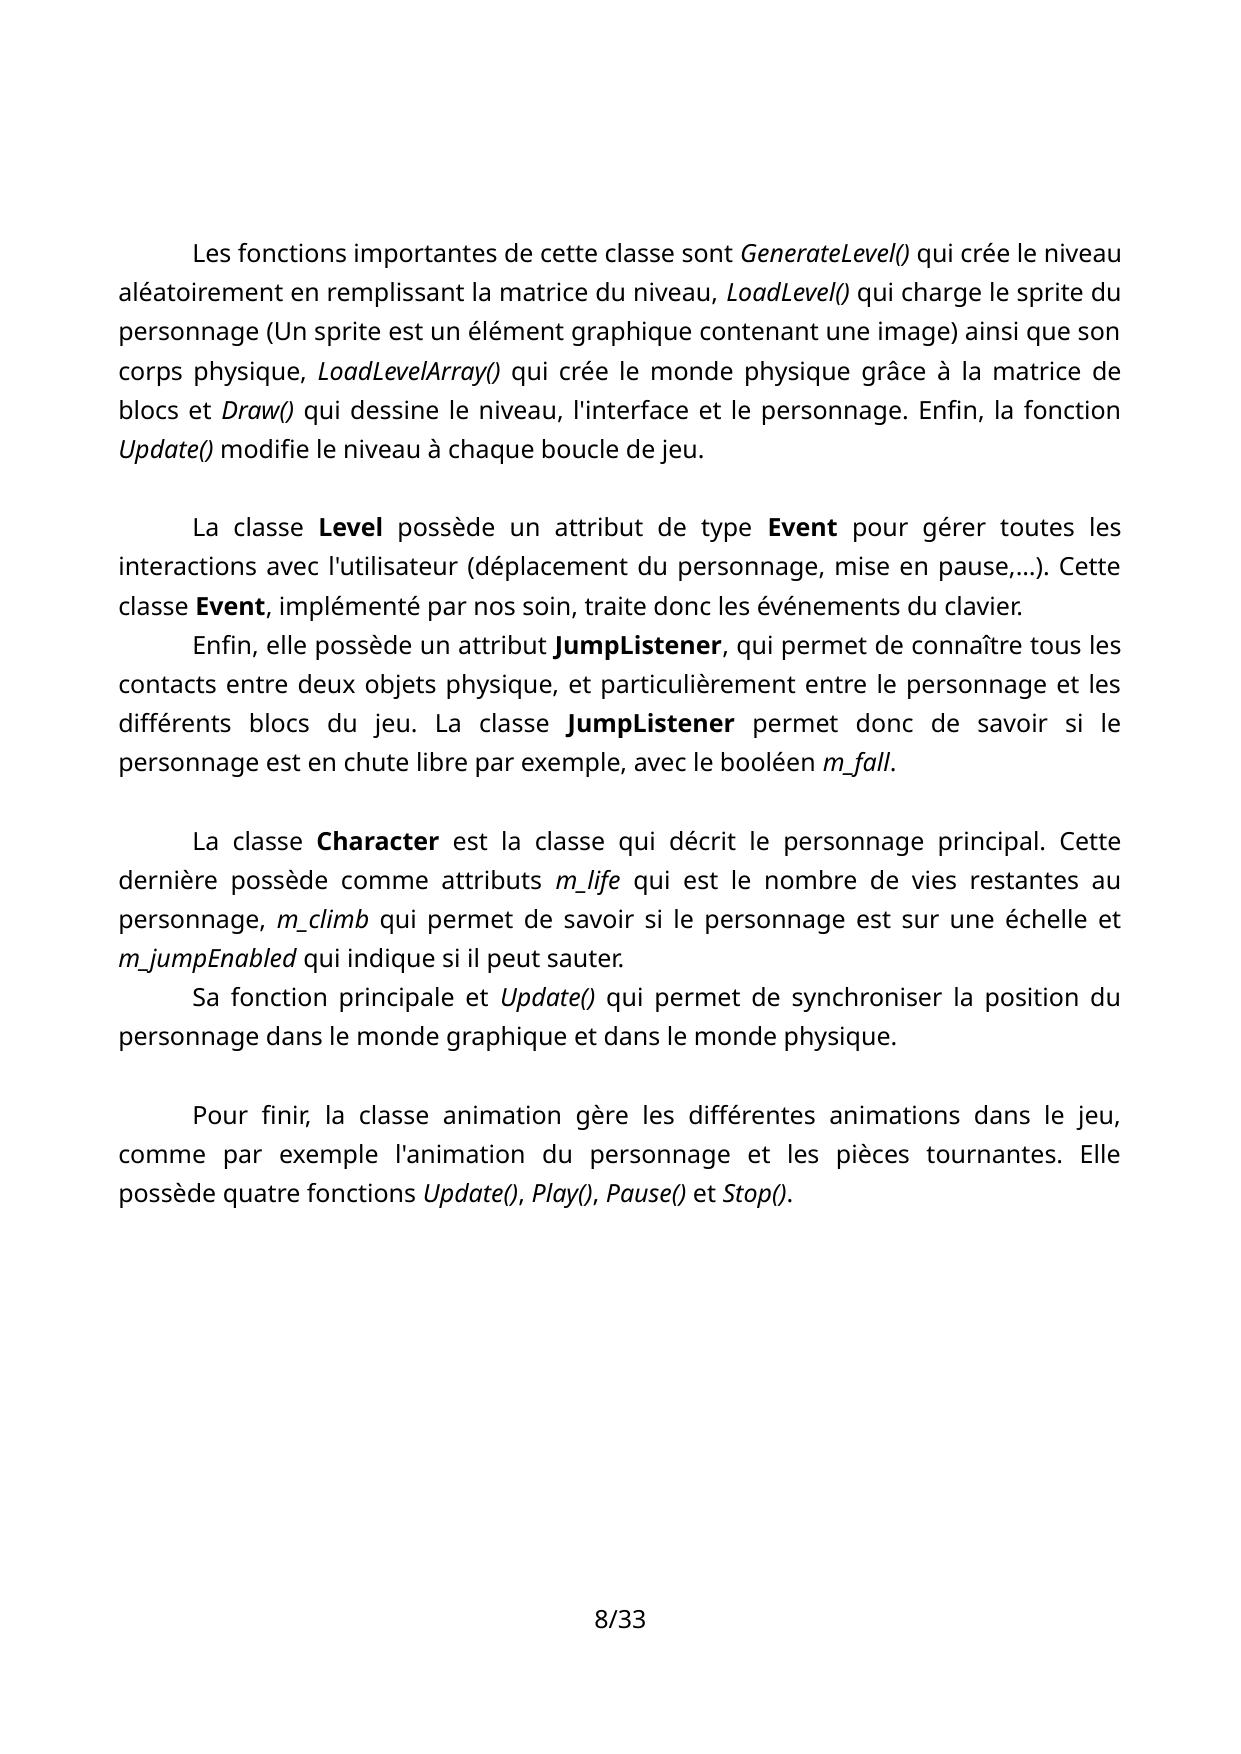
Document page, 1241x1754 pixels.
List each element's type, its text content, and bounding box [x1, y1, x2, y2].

text Enfin, elle possède un attribut JumpListener, qui permet de connaître tous les contacts entre deux objets physique, et particulièrement entre le personnage et les différents blocs du jeu. La classe JumpListener permet donc de savoir si le personnage est en chute libre par exemple, avec le booléen m_fall. [118, 627, 1122, 779]
text Les fonctions importantes de cette classe sont GenerateLevel() qui crée le niveau aléatoirement en remplissant la matrice du niveau, LoadLevel() qui charge le sprite du personnage (Un sprite est un élément graphique contenant une image) ainsi que son corps physique, LoadLevelArray() qui crée le monde physique grâce à la matrice de blocs et Draw() qui dessine le niveau, l'interface et le personnage. Enfin, la fonction Update() modifie le niveau à chaque boucle de jeu. [118, 236, 1122, 466]
text Sa fonction principale et Update() qui permet de synchroniser la position du personnage dans le monde graphique et dans le monde physique. [118, 980, 1122, 1053]
text Pour finir, la classe animation gère les différentes animations dans le jeu, comme par exemple l'animation du personnage et les pièces tournantes. Elle possède quatre fonctions Update(), Play(), Pause() et Stop(). [118, 1097, 1122, 1210]
text La classe Character est la classe qui décrit le personnage principal. Cette dernière possède comme attributs m_life qui est le nombre de vies restantes au personnage, m_climb qui permet de savoir si le personnage est sur une échelle et m_jumpEnabled qui indique si il peut sauter. [118, 823, 1122, 975]
text La classe Level possède un attribut de type Event pour gérer toutes les interactions avec l'utilisateur (déplacement du personnage, mise en pause,…). Cette classe Event, implémenté par nos soin, traite donc les événements du clavier. [118, 510, 1122, 622]
